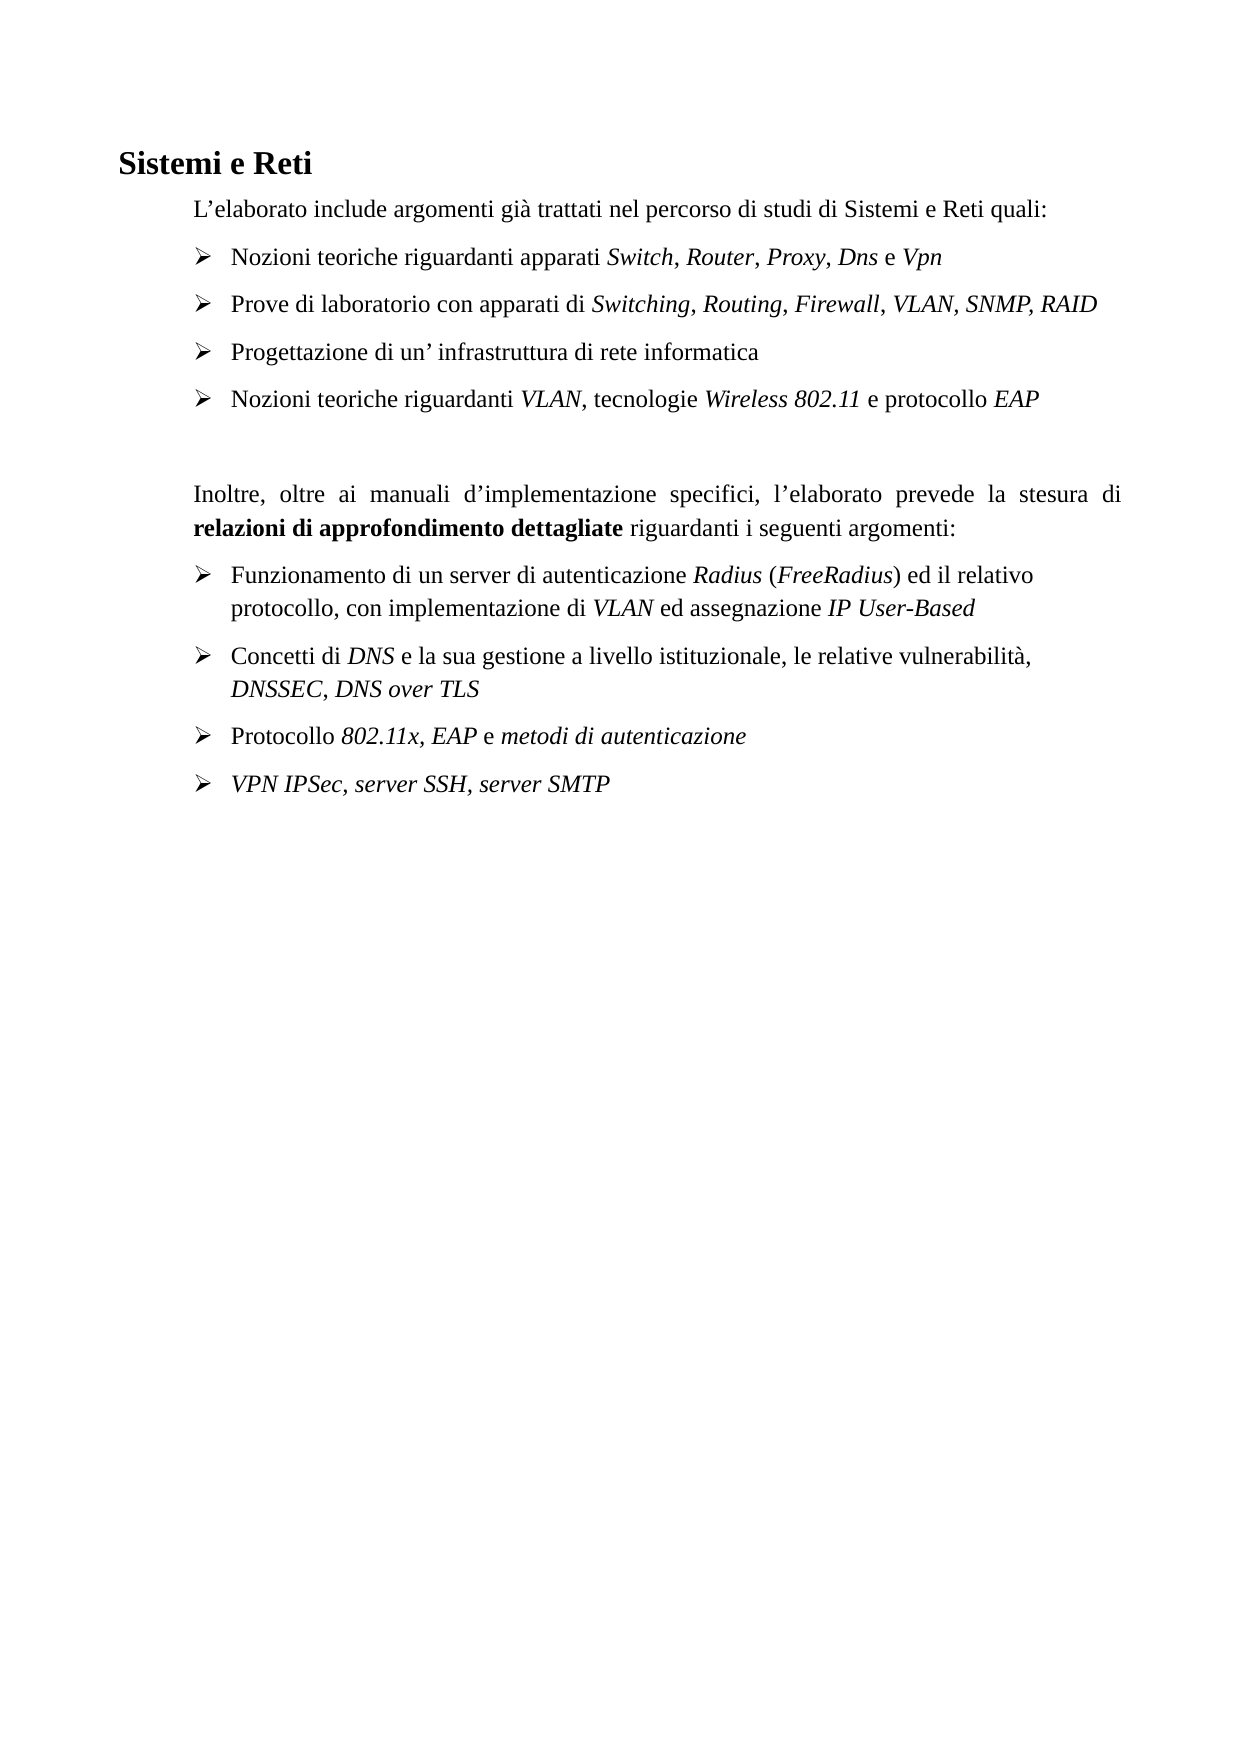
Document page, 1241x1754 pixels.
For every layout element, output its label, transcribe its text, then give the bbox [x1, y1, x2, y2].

list Prove di laboratorio con apparati di Switching, Routing, Firewall, VLAN, SNMP, RAID [193, 289, 1122, 318]
list Protocollo 802.11x, EAP e metodi di autenticazione [193, 721, 1122, 750]
list VPN IPSec, server SSH, server SMTP [193, 769, 1122, 798]
list Nozioni teoriche riguardanti apparati Switch, Router, Proxy, Dns e Vpn [193, 242, 1122, 270]
list Concetti di DNS e la sua gestione a livello istituzionale, le relative vulnerabilità, DNSSEC, DNS over TLS [193, 641, 1122, 703]
text Sistemi e Reti [118, 143, 1122, 181]
list Funzionamento di un server di autenticazione Radius (FreeRadius) ed il relativo protocollo, con implementazione di VLAN ed assegnazione IP User-Based [193, 560, 1122, 622]
list Inoltre, oltre ai manuali d’implementazione specifici, l’elaborato prevede la stesura di relazioni di approfondimento dettagliate riguardanti i seguenti argomenti: [156, 479, 1122, 541]
list L’elaborato include argomenti già trattati nel percorso di studi di Sistemi e Reti quali: [156, 194, 1122, 223]
list Nozioni teoriche riguardanti VLAN, tecnologie Wireless 802.11 e protocollo EAP [193, 384, 1122, 413]
list Progettazione di un’ infrastruttura di rete informatica [193, 337, 1122, 366]
